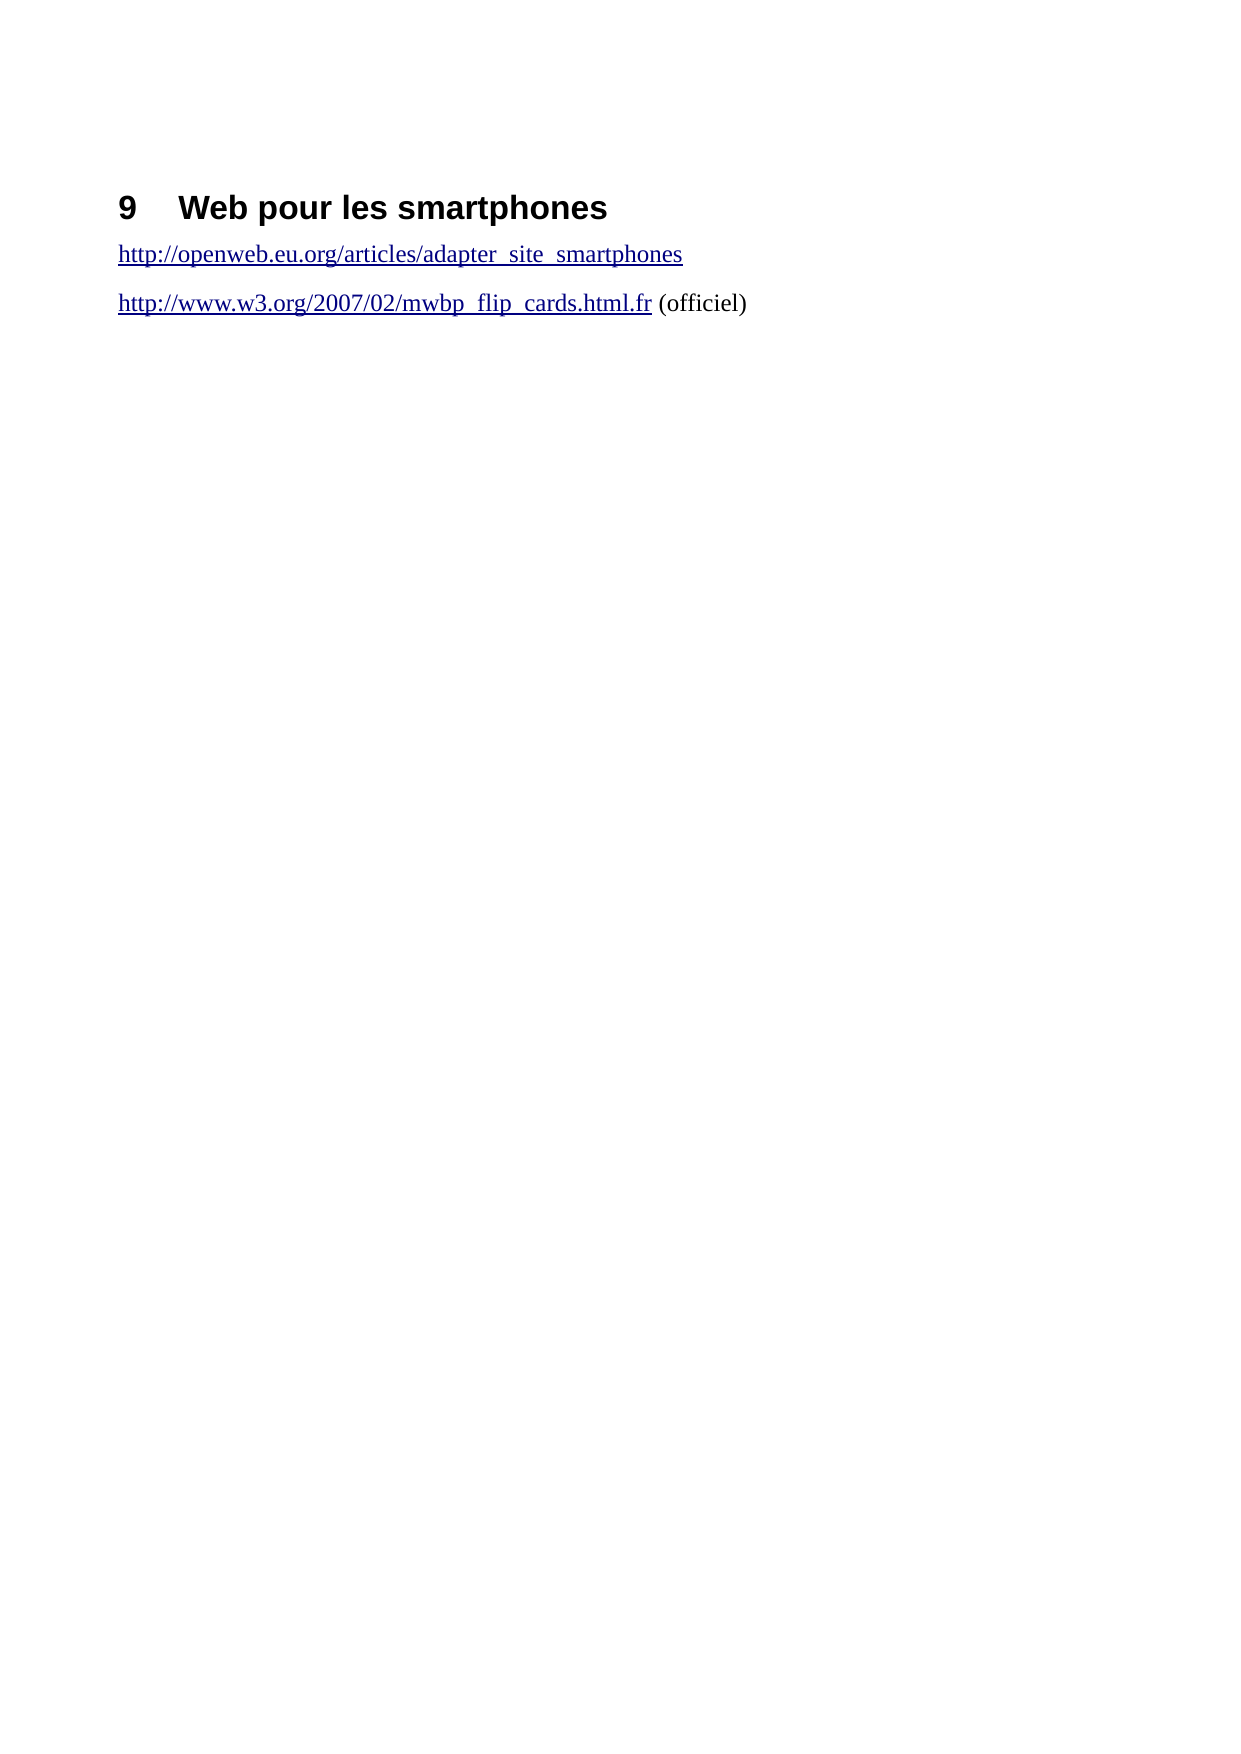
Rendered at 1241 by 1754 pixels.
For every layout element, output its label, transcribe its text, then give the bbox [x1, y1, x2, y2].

text http://openweb.eu.org/articles/adapter_site_smartphones [118, 239, 1122, 268]
subtitle Web pour les smartphones [118, 188, 1122, 227]
text http://www.w3.org/2007/02/mwbp_flip_cards.html.fr (officiel) [118, 288, 1122, 317]
